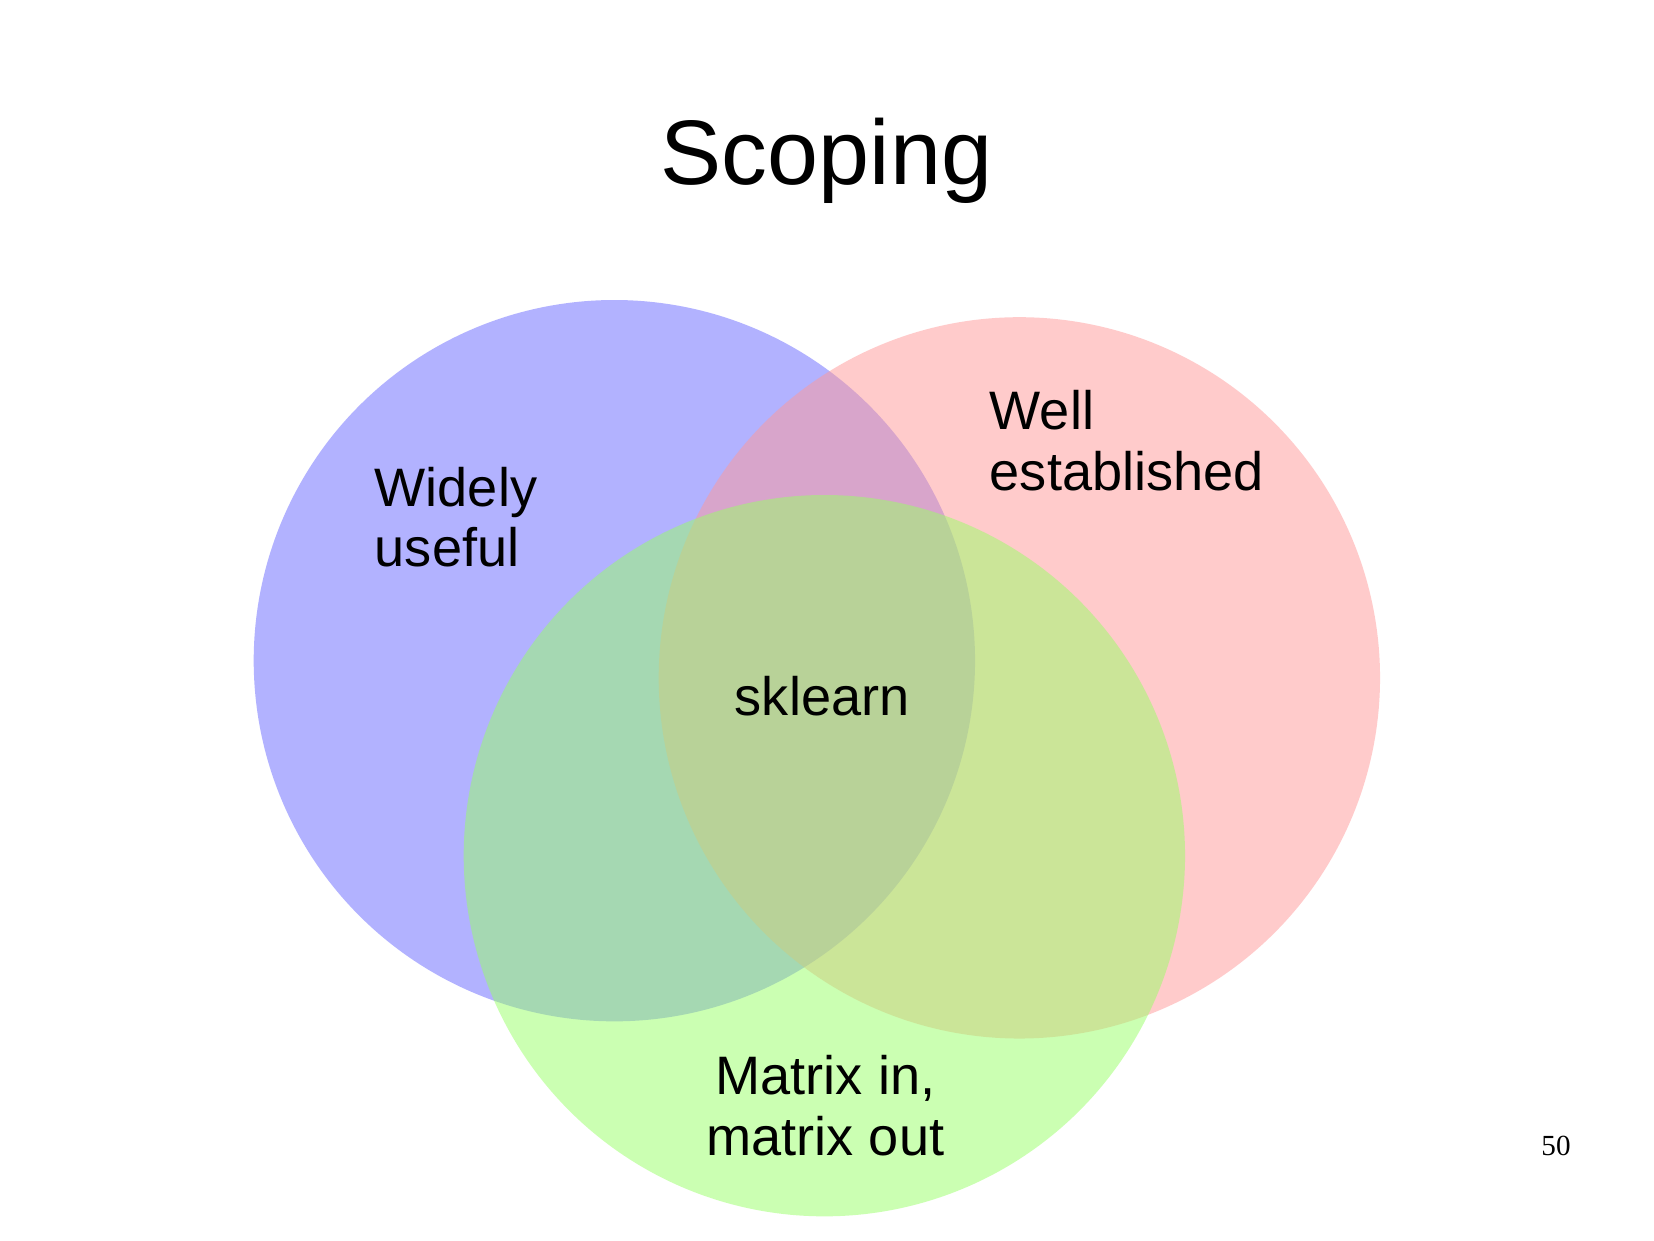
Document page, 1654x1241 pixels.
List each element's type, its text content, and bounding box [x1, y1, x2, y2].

text_box Well established [975, 373, 1306, 511]
text_box sklearn [720, 659, 1006, 736]
text_box [253, 300, 1381, 1217]
title Scoping [82, 49, 1571, 257]
text_box Widely useful [360, 450, 553, 587]
text_box Matrix in, matrix out [691, 1038, 962, 1175]
